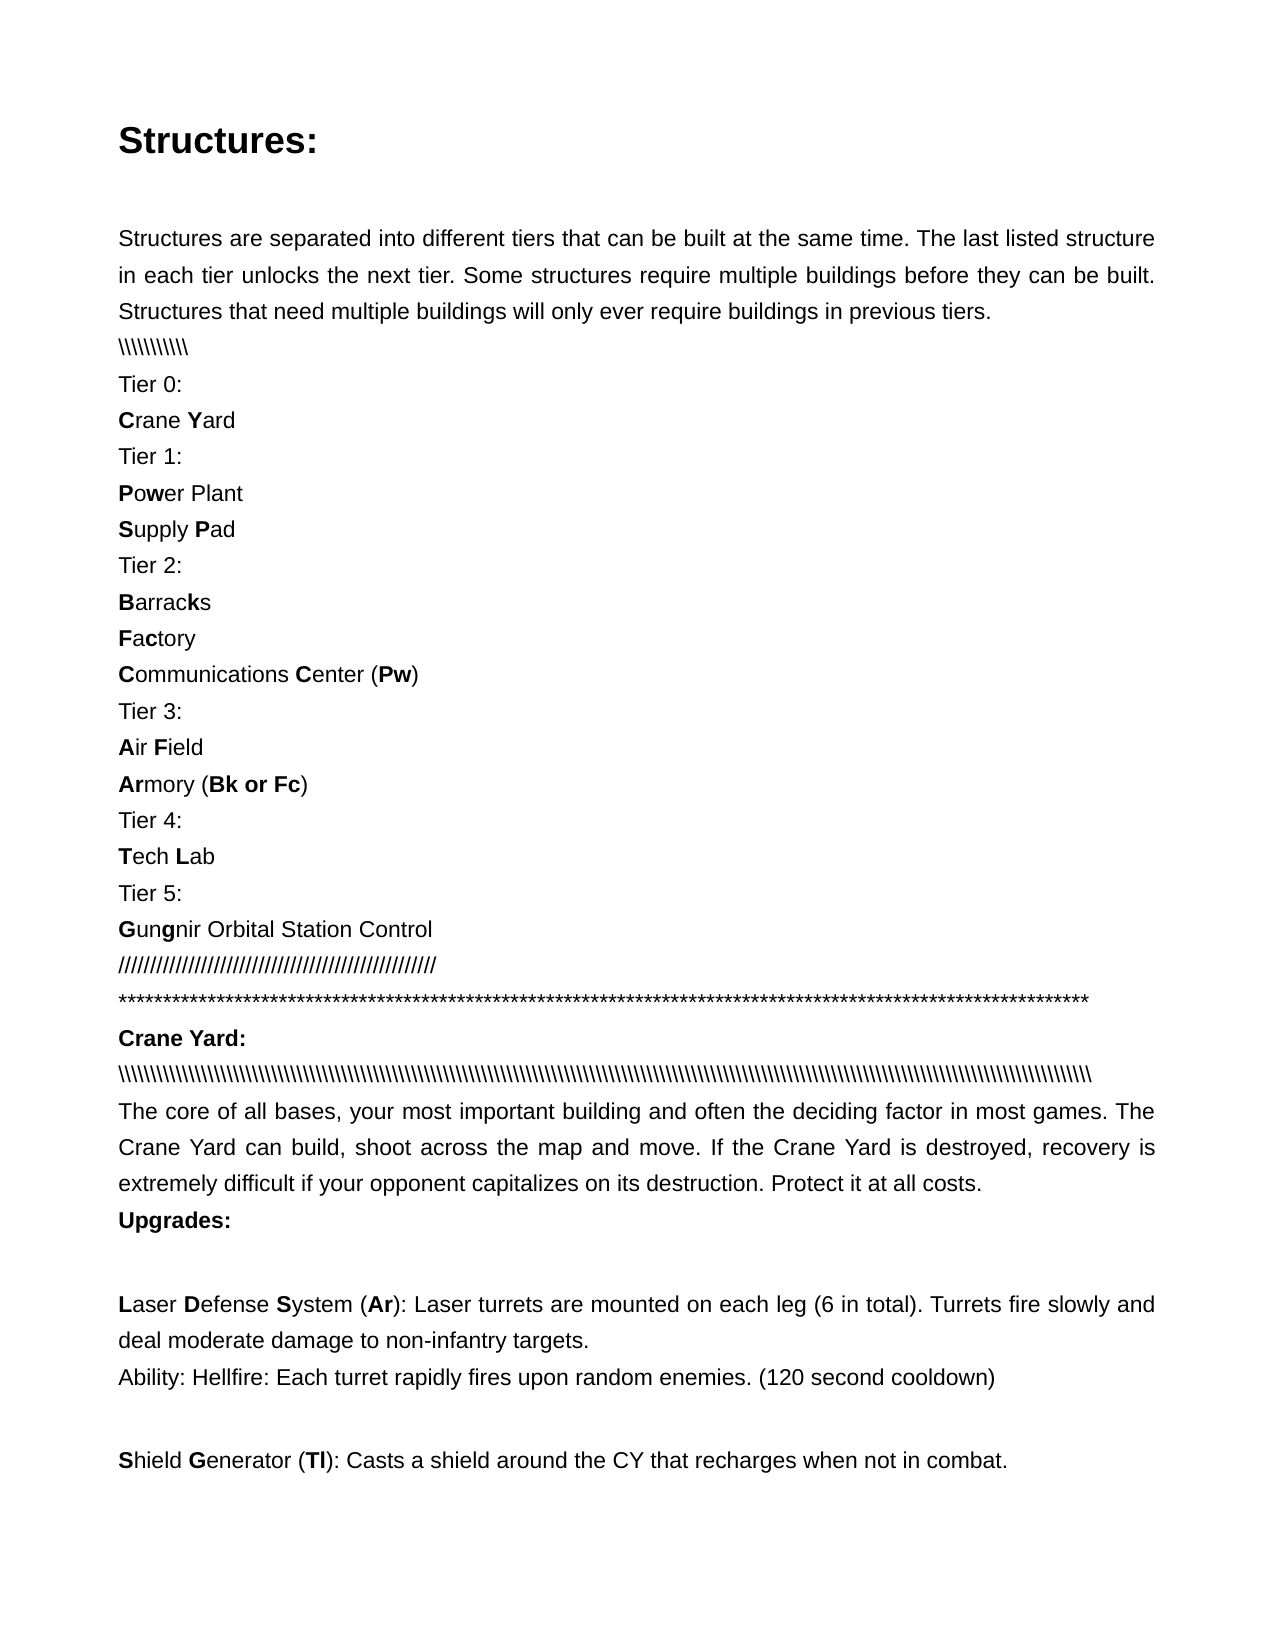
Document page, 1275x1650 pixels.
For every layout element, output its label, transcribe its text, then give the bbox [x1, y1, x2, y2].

text Tier 5: [118, 879, 1157, 906]
text Upgrades: [118, 1207, 1157, 1233]
text Power Plant [118, 480, 1157, 506]
text \\\\\\\\\\\\\\\\\\\\\\\\\\\\\\\\\\\\\\\\\\\\\\\\\\\\\\\\\\\\\\\\\\\\\\\\\\\\\\\\\\\\\\\\\\\\\\\\\\\\\\\\\\\\\\\\\\\\\\\\\\\\\\\\\\\\\\\\\\\\\\\\\\\\\\\\\ [118, 1061, 1157, 1088]
text Tier 2: [118, 552, 1157, 579]
text \\\\\\\\\\\ [118, 334, 1157, 361]
text Tech Lab [118, 843, 1157, 869]
text Factory [118, 625, 1157, 651]
text The core of all bases, your most important building and often the deciding factor in most games. The Crane Yard can build, shoot across the map and move. If the Crane Yard is destroyed, recovery is extremely difficult if your opponent capitalizes on its destruction. Protect it at all costs. [118, 1098, 1157, 1197]
text Tier 0: [118, 371, 1157, 397]
text Armory (Bk or Fc) [118, 771, 1157, 797]
text Tier 1: [118, 443, 1157, 470]
text Barracks [118, 589, 1157, 615]
text Supply Pad [118, 516, 1157, 542]
text Tier 3: [118, 698, 1157, 724]
text Air Field [118, 734, 1157, 761]
text Structures are separated into different tiers that can be built at the same time. The last listed structure in each tier unlocks the next tier. Some structures require multiple buildings before they can be built. Structures that need multiple buildings will only ever require buildings in previous tiers. [118, 225, 1157, 324]
text Ability: Hellfire: Each turret rapidly fires upon random enemies. (120 second cooldown) [118, 1363, 1157, 1390]
text Structures: [118, 118, 1157, 161]
text Gungnir Orbital Station Control [118, 916, 1157, 942]
text Laser Defense System (Ar): Laser turrets are mounted on each leg (6 in total). Turrets fire slowly and deal moderate damage to non-infantry targets. [118, 1291, 1157, 1353]
text Tier 4: [118, 807, 1157, 833]
text Shield Generator (Tl): Casts a shield around the CY that recharges when not in combat. [118, 1447, 1157, 1474]
text Crane Yard [118, 407, 1157, 433]
text Crane Yard: [118, 1025, 1157, 1051]
text ************************************************************************************************************* [118, 989, 1157, 1015]
text Communications Center (Pw) [118, 661, 1157, 688]
text ////////////////////////////////////////////////// [118, 952, 1157, 979]
